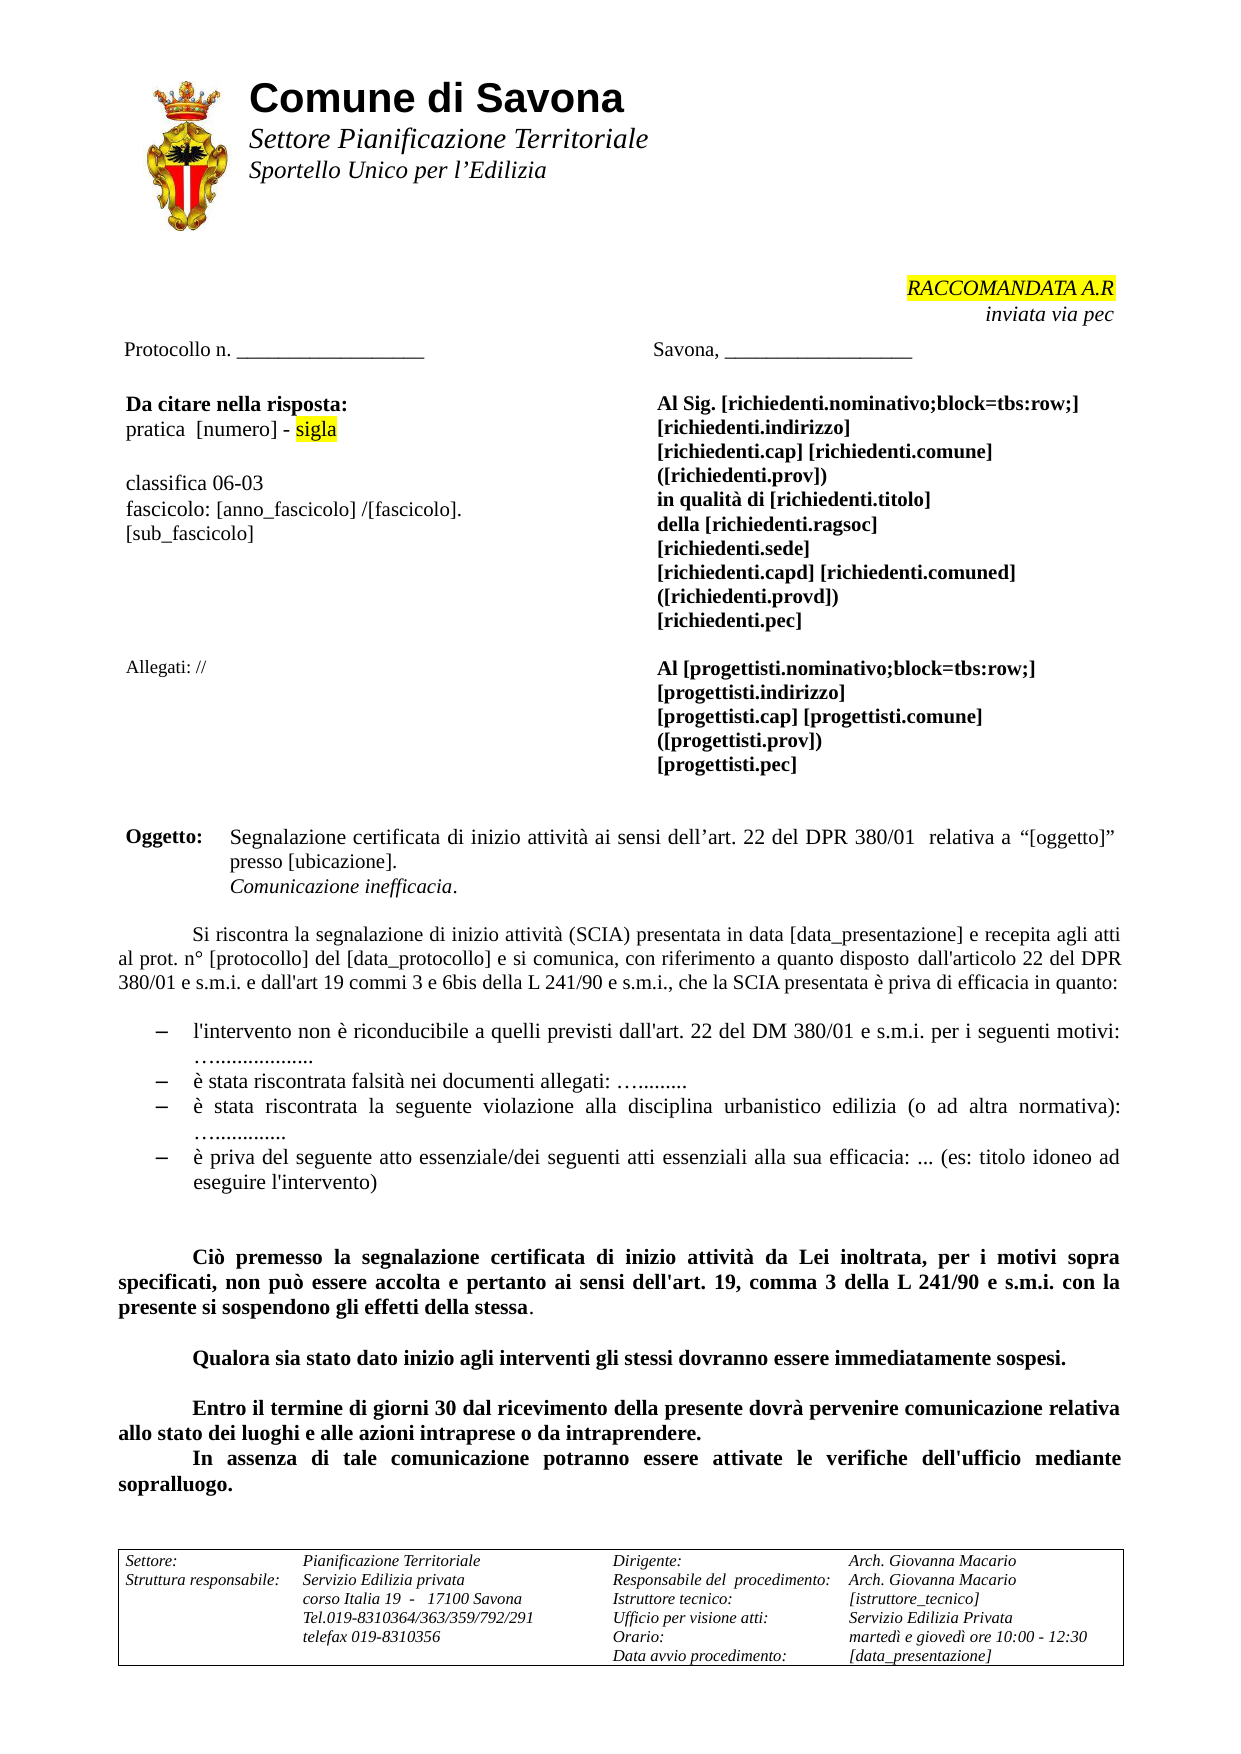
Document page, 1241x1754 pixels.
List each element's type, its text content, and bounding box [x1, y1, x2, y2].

list l'intervento non è riconducibile a quelli previsti dall'art. 22 del DM 380/01 e s.m.i. per i seguenti motivi: ….................. [156, 1018, 1122, 1068]
list è priva del seguente atto essenziale/dei seguenti atti essenziali alla sua efficacia: ... (es: titolo idoneo ad eseguire l'intervento) [156, 1144, 1122, 1194]
table_cell Protocollo n. __________________ [118, 332, 647, 367]
table_header Da citare nella risposta: pratica [numero] - sigla classifica 06-03 fascicolo: [anno_fascicolo] /[fascicolo].[sub_fascicolo] [118, 391, 486, 656]
table_header [486, 391, 649, 656]
text Qualora sia stato dato inizio agli interventi gli stessi dovranno essere immediatamente sospesi. [118, 1344, 1122, 1370]
text Ciò premesso la segnalazione certificata di inizio attività da Lei inoltrata, per i motivi sopra specificati, non può essere accolta e pertanto ai sensi dell'art. 19, comma 3 della L 241/90 e s.m.i. con la presente si sospendono gli effetti della stessa. [118, 1244, 1122, 1319]
list è stata riscontrata falsità nei documenti allegati: …......... [156, 1068, 1122, 1093]
text Sportello Unico per l’Edilizia [249, 155, 1122, 183]
text Comune di Savona [118, 73, 1122, 121]
table_cell Al [progettisti.nominativo;block=tbs:row;] [progettisti.indirizzo] [progettisti.cap] [progettisti.comune] ([progettisti.prov]) [progettisti.pec] [650, 656, 1122, 800]
text Settore Pianificazione Territoriale [249, 121, 1122, 155]
table_header Oggetto: [118, 824, 222, 898]
table_header [118, 270, 647, 332]
table_header Al Sig. [richiedenti.nominativo;block=tbs:row;] [richiedenti.indirizzo] [richiedenti.cap] [richiedenti.comune] ([richiedenti.prov]) in qualità di [richiedenti.titolo] della [richiedenti.ragsoc] [richiedenti.sede] [richiedenti.capd] [richiedenti.comuned] ([richiedenti.provd]) [richiedenti.pec] [650, 391, 1122, 656]
picture [125, 81, 249, 231]
text Si riscontra la segnalazione di inizio attività (SCIA) presentata in data [data_presentazione] e recepita agli atti al prot. n° [protocollo] del [data_protocollo] e si comunica, con riferimento a quanto disposto dall'articolo 22 del DPR 380/01 e s.m.i. e dall'art 19 commi 3 e 6bis della L 241/90 e s.m.i., che la SCIA presentata è priva di efficacia in quanto: [118, 922, 1122, 994]
table_cell [486, 656, 649, 800]
table_cell Savona, __________________ [647, 332, 1122, 367]
table_header RACCOMANDATA A.R inviata via pec [647, 270, 1122, 332]
list è stata riscontrata la seguente violazione alla disciplina urbanistico edilizia (o ad altra normativa): …............. [156, 1093, 1122, 1144]
table_header Segnalazione certificata di inizio attività ai sensi dell’art. 22 del DPR 380/01 relativa a “[oggetto]” presso [ubicazione]. Comunicazione inefficacia. [222, 824, 1122, 898]
table_cell Allegati: // [118, 656, 486, 800]
text In assenza di tale comunicazione potranno essere attivate le verifiche dell'ufficio mediante sopralluogo. [118, 1445, 1122, 1496]
text Entro il termine di giorni 30 dal ricevimento della presente dovrà pervenire comunicazione relativa allo stato dei luoghi e alle azioni intraprese o da intraprendere. [118, 1395, 1122, 1445]
